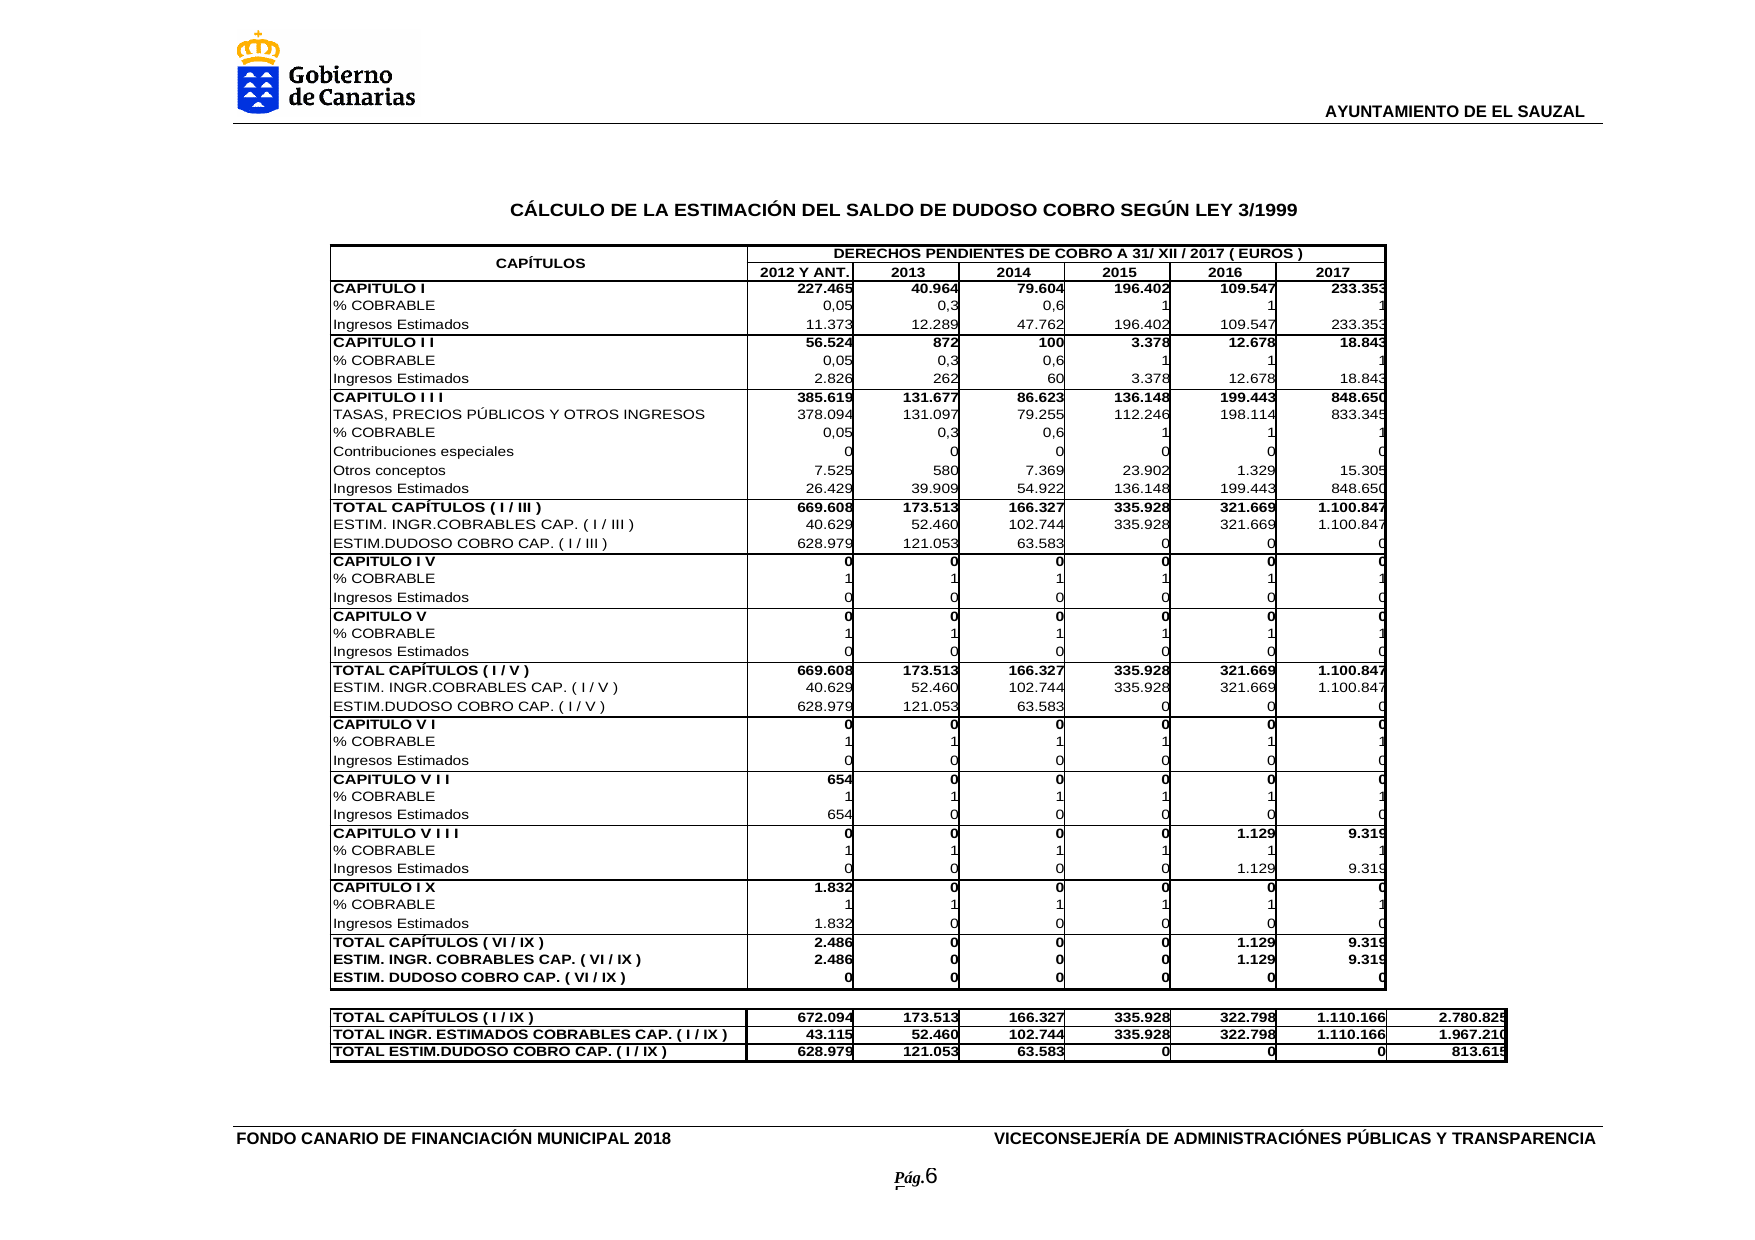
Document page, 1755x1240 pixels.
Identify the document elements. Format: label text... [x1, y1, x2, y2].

table_cell 18.843 [1277, 336, 1384, 351]
table_cell 0 [854, 555, 958, 570]
table_cell 60 [960, 370, 1064, 389]
table_cell 0 [1277, 443, 1384, 462]
table_cell 1 [1277, 570, 1384, 589]
table_cell 0 [1065, 806, 1169, 825]
table_cell 0 [1277, 718, 1384, 733]
table_cell 0 [1065, 589, 1169, 607]
table_cell 52.460 [854, 516, 958, 534]
table_cell 1 [960, 625, 1064, 643]
table_cell % COBRABLE [331, 570, 747, 589]
table_cell 54.922 [960, 480, 1064, 499]
table_cell 100 [960, 336, 1064, 351]
table_cell 1 [1171, 351, 1275, 370]
table_cell 1 [1277, 842, 1384, 860]
table_cell % COBRABLE [331, 351, 747, 370]
table_cell 0 [1065, 555, 1169, 570]
table_cell 335.928 [1065, 1027, 1170, 1043]
table_cell 0 [1065, 609, 1169, 625]
table_cell 335.928 [1065, 516, 1169, 534]
table_cell 26.429 [748, 480, 852, 499]
table_header 322.798 [1171, 1010, 1275, 1026]
table_cell 1 [1065, 733, 1169, 752]
table_cell 0,3 [854, 424, 958, 443]
table_cell 0,6 [960, 297, 1064, 316]
table_cell Ingresos Estimados [331, 806, 747, 825]
table_cell 0 [960, 969, 1064, 987]
table_cell 0 [854, 935, 958, 951]
table_cell 0 [854, 718, 958, 733]
table_cell 199.443 [1171, 480, 1275, 499]
table_cell 1 [1171, 625, 1275, 643]
table_cell 1 [1171, 733, 1275, 752]
table_cell 0 [854, 826, 958, 842]
table_cell 0 [960, 951, 1064, 969]
table_cell 7.369 [960, 462, 1064, 480]
table_cell 833.345 [1277, 406, 1384, 424]
table_cell 121.053 [854, 1045, 958, 1060]
table_cell 52.460 [854, 1027, 958, 1043]
table_cell Ingresos Estimados [331, 860, 747, 879]
table_cell 0 [1065, 772, 1169, 788]
table_cell 1 [1171, 896, 1275, 915]
table_cell 43.115 [748, 1027, 852, 1043]
table_cell 1.110.166 [1277, 1027, 1386, 1043]
table_cell 0 [1065, 881, 1169, 896]
table_cell 0 [748, 752, 852, 771]
table_cell 109.547 [1171, 316, 1275, 334]
table_cell 628.979 [748, 698, 852, 716]
table_cell TASAS, PRECIOS PÚBLICOS Y OTROS INGRESOS [331, 406, 747, 424]
table_cell 0 [1065, 643, 1169, 662]
table_cell 0 [1065, 915, 1169, 933]
table_cell 0 [1277, 752, 1384, 771]
table_cell 0 [1171, 1045, 1275, 1060]
table_cell 1 [960, 733, 1064, 752]
table_cell 0 [1277, 1045, 1386, 1060]
table_cell 385.619 [748, 390, 852, 406]
table_cell ESTIM.DUDOSO COBRO CAP. ( I / III ) [331, 535, 747, 553]
table_cell 1.329 [1171, 462, 1275, 480]
table_cell 0 [1065, 443, 1169, 462]
table_cell 0 [854, 589, 958, 607]
table_cell 0 [748, 589, 852, 607]
table_cell 0 [748, 969, 852, 987]
table_cell 0 [854, 643, 958, 662]
table_cell 0,05 [748, 297, 852, 316]
table_cell % COBRABLE [331, 625, 747, 643]
table_cell CAPITULO V [331, 609, 747, 625]
table_cell 1 [1171, 570, 1275, 589]
table_cell 321.669 [1171, 663, 1275, 679]
table_cell 1.129 [1171, 951, 1275, 969]
table_cell 813.615 [1387, 1045, 1504, 1060]
table_cell 1 [1171, 842, 1275, 860]
table_cell 7.525 [748, 462, 852, 480]
table_cell 1 [748, 625, 852, 643]
table_cell 2016 [1171, 263, 1275, 280]
table_cell 0 [854, 772, 958, 788]
table_cell 378.094 [748, 406, 852, 424]
table_cell 1 [748, 788, 852, 806]
table_cell 102.744 [960, 516, 1064, 534]
table_cell 1 [1065, 351, 1169, 370]
table_cell 1 [960, 570, 1064, 589]
table_cell 0,3 [854, 351, 958, 370]
table_cell 0,05 [748, 424, 852, 443]
table_cell 0 [960, 915, 1064, 933]
table_cell 112.246 [1065, 406, 1169, 424]
table_cell 18.843 [1277, 370, 1384, 389]
table_cell 40.964 [854, 282, 958, 297]
table_cell 1 [1171, 297, 1275, 316]
table_cell 233.353 [1277, 282, 1384, 297]
table_cell 0 [748, 826, 852, 842]
table_cell 0 [748, 643, 852, 662]
table_cell 0 [960, 881, 1064, 896]
table_cell 321.669 [1171, 500, 1275, 516]
table_cell 0 [960, 589, 1064, 607]
table_cell 0 [1171, 609, 1275, 625]
table_cell 131.677 [854, 390, 958, 406]
table_cell 0 [960, 935, 1064, 951]
table_cell TOTAL CAPÍTULOS ( I / III ) [331, 500, 747, 516]
table_cell Ingresos Estimados [331, 643, 747, 662]
table_cell 0 [1171, 806, 1275, 825]
table_cell 2.486 [748, 951, 852, 969]
table_cell 40.629 [748, 679, 852, 697]
table_header 2.780.825 [1387, 1010, 1504, 1026]
table_cell % COBRABLE [331, 788, 747, 806]
table_cell 0 [1277, 915, 1384, 933]
table_cell 1 [1065, 842, 1169, 860]
table_cell 9.319 [1277, 826, 1384, 842]
table_cell 0 [748, 555, 852, 570]
table_cell 233.353 [1277, 316, 1384, 334]
table_cell 628.979 [748, 1045, 852, 1060]
table_cell 0 [1065, 951, 1169, 969]
table_cell 0 [960, 718, 1064, 733]
table_cell 654 [748, 772, 852, 788]
table_cell CAPITULO I V [331, 555, 747, 570]
table_cell 9.319 [1277, 860, 1384, 879]
table_cell % COBRABLE [331, 733, 747, 752]
table_header 672.094 [748, 1010, 852, 1026]
table_cell 79.604 [960, 282, 1064, 297]
table_cell 1.100.847 [1277, 516, 1384, 534]
table_cell 0 [1065, 698, 1169, 716]
table_cell 227.465 [748, 282, 852, 297]
table_cell TOTAL INGR. ESTIMADOS COBRABLES CAP. ( I / IX ) [331, 1027, 745, 1043]
table_cell 0 [1065, 935, 1169, 951]
table_cell 0 [1171, 698, 1275, 716]
table_cell 0 [1065, 969, 1169, 987]
table_cell 1.967.210 [1387, 1027, 1504, 1043]
table_cell 0 [1171, 589, 1275, 607]
table_cell 0 [854, 609, 958, 625]
table_cell 0 [1277, 535, 1384, 553]
table_cell 136.148 [1065, 390, 1169, 406]
table_cell CAPITULO I X [331, 881, 747, 896]
table_cell 1 [1277, 733, 1384, 752]
table_cell % COBRABLE [331, 297, 747, 316]
table_cell CAPITULO V I [331, 718, 747, 733]
table_cell 12.678 [1171, 370, 1275, 389]
table_cell 0 [854, 951, 958, 969]
table_cell Ingresos Estimados [331, 752, 747, 771]
table_cell 1.129 [1171, 826, 1275, 842]
table_cell 1 [1277, 896, 1384, 915]
table_cell 1 [1277, 351, 1384, 370]
table_cell Ingresos Estimados [331, 316, 747, 334]
table_cell 1.832 [748, 915, 852, 933]
table_cell 0 [854, 806, 958, 825]
table_cell 47.762 [960, 316, 1064, 334]
table_cell 848.650 [1277, 390, 1384, 406]
table_cell 56.524 [748, 336, 852, 351]
table_cell 1 [1277, 424, 1384, 443]
table_cell 11.373 [748, 316, 852, 334]
table_cell 0,6 [960, 351, 1064, 370]
table_cell 0 [854, 969, 958, 987]
table_cell 0 [960, 860, 1064, 879]
table_cell 0 [748, 443, 852, 462]
table_cell 0 [1065, 1045, 1170, 1060]
table_cell 0 [960, 643, 1064, 662]
table_cell 0 [1277, 969, 1384, 987]
table_cell 654 [748, 806, 852, 825]
table_cell 136.148 [1065, 480, 1169, 499]
table_cell 0 [748, 609, 852, 625]
table_cell TOTAL CAPÍTULOS ( VI / IX ) [331, 935, 747, 951]
table_cell 102.744 [960, 679, 1064, 697]
table_cell 0 [854, 881, 958, 896]
table_cell ESTIM.DUDOSO COBRO CAP. ( I / V ) [331, 698, 747, 716]
table_cell 2012 Y ANT. [748, 263, 852, 280]
table_cell Contribuciones especiales [331, 443, 747, 462]
table_cell 2013 [854, 263, 958, 280]
table_cell 1 [748, 842, 852, 860]
table_cell 1 [854, 570, 958, 589]
table_cell ESTIM. DUDOSO COBRO CAP. ( VI / IX ) [331, 969, 747, 987]
table_cell 0 [1277, 555, 1384, 570]
table_cell 2017 [1277, 263, 1384, 280]
table_cell 0 [960, 806, 1064, 825]
table_cell 872 [854, 336, 958, 351]
table_cell 166.327 [960, 500, 1064, 516]
table_cell 0 [1277, 806, 1384, 825]
table_cell 52.460 [854, 679, 958, 697]
table_cell 0,6 [960, 424, 1064, 443]
table_cell 1 [1065, 896, 1169, 915]
table_cell 322.798 [1171, 1027, 1275, 1043]
table_cell Otros conceptos [331, 462, 747, 480]
table_cell 0 [854, 443, 958, 462]
table_cell 1 [854, 733, 958, 752]
table_cell 1 [960, 788, 1064, 806]
table_header TOTAL CAPÍTULOS ( I / IX ) [331, 1010, 745, 1026]
table_cell 79.255 [960, 406, 1064, 424]
table_cell % COBRABLE [331, 842, 747, 860]
table_cell 2.826 [748, 370, 852, 389]
table_cell 0 [1171, 752, 1275, 771]
table_cell % COBRABLE [331, 424, 747, 443]
table_cell 121.053 [854, 535, 958, 553]
table_cell 0 [854, 915, 958, 933]
table_cell 1 [1065, 297, 1169, 316]
table_cell CAPITULO I [331, 282, 747, 297]
table_cell 1 [854, 788, 958, 806]
table_cell 198.114 [1171, 406, 1275, 424]
table_cell 1 [1065, 788, 1169, 806]
table_cell 1 [960, 896, 1064, 915]
table_cell 0 [1277, 609, 1384, 625]
table_cell 0 [1277, 643, 1384, 662]
table_cell 0 [748, 718, 852, 733]
table_cell ESTIM. INGR.COBRABLES CAP. ( I / III ) [331, 516, 747, 534]
table_cell 2.486 [748, 935, 852, 951]
table_cell % COBRABLE [331, 896, 747, 915]
table_cell Ingresos Estimados [331, 480, 747, 499]
table_cell 1.832 [748, 881, 852, 896]
table_cell 0 [1171, 915, 1275, 933]
table_cell 0 [1171, 881, 1275, 896]
table_cell 0 [854, 752, 958, 771]
table_cell 0 [748, 860, 852, 879]
table_header 1.110.166 [1277, 1010, 1386, 1026]
table_cell 0 [1065, 718, 1169, 733]
table_cell 262 [854, 370, 958, 389]
text CÁLCULO DE LA ESTIMACIÓN DEL SALDO DE DUDOSO COBRO SEGÚN LEY 3/1999 [510, 200, 1633, 220]
table_cell CAPITULO V I I [331, 772, 747, 788]
table_cell 1 [1171, 424, 1275, 443]
table_cell 335.928 [1065, 679, 1169, 697]
table_cell 669.608 [748, 500, 852, 516]
table_cell 0,05 [748, 351, 852, 370]
table_cell 1.100.847 [1277, 663, 1384, 679]
table_cell 1.129 [1171, 860, 1275, 879]
table_header 335.928 [1065, 1010, 1170, 1026]
table_cell 1 [854, 896, 958, 915]
table_cell 1 [854, 842, 958, 860]
table_cell 196.402 [1065, 282, 1169, 297]
table_cell 3.378 [1065, 370, 1169, 389]
table_cell 1 [1277, 625, 1384, 643]
table_cell 1 [748, 570, 852, 589]
table_cell 0,3 [854, 297, 958, 316]
table_cell 848.650 [1277, 480, 1384, 499]
table_cell 1 [854, 625, 958, 643]
table_cell 166.327 [960, 663, 1064, 679]
table_cell 40.629 [748, 516, 852, 534]
table_cell 109.547 [1171, 282, 1275, 297]
table_cell Ingresos Estimados [331, 370, 747, 389]
table_cell 669.608 [748, 663, 852, 679]
table_cell 39.909 [854, 480, 958, 499]
table_cell 12.289 [854, 316, 958, 334]
table_cell 0 [1065, 752, 1169, 771]
table_cell 1 [960, 842, 1064, 860]
table_cell 0 [960, 826, 1064, 842]
table_header 173.513 [854, 1010, 958, 1026]
table_cell 0 [1171, 443, 1275, 462]
table_cell 1.100.847 [1277, 679, 1384, 697]
table_cell 628.979 [748, 535, 852, 553]
table_cell 3.378 [1065, 336, 1169, 351]
table_cell CAPITULO I I I [331, 390, 747, 406]
table_cell 0 [1171, 772, 1275, 788]
table_cell 9.319 [1277, 935, 1384, 951]
table_cell 0 [1065, 535, 1169, 553]
table_cell TOTAL ESTIM.DUDOSO COBRO CAP. ( I / IX ) [331, 1045, 745, 1060]
table_cell 0 [1277, 772, 1384, 788]
table_cell TOTAL CAPÍTULOS ( I / V ) [331, 663, 747, 679]
table_cell 173.513 [854, 663, 958, 679]
table_cell 335.928 [1065, 500, 1169, 516]
table_header DERECHOS PENDIENTES DE COBRO A 31/ XII / 2017 ( EUROS ) [748, 247, 1384, 262]
table_cell 121.053 [854, 698, 958, 716]
table_cell 86.623 [960, 390, 1064, 406]
table_cell 63.583 [960, 535, 1064, 553]
table_cell 15.305 [1277, 462, 1384, 480]
table_cell 9.319 [1277, 951, 1384, 969]
table_cell 1 [748, 896, 852, 915]
table_cell 0 [1171, 535, 1275, 553]
table_cell 1 [1171, 788, 1275, 806]
table_cell 0 [1065, 826, 1169, 842]
table_cell 0 [960, 609, 1064, 625]
table_cell Ingresos Estimados [331, 589, 747, 607]
table_cell 12.678 [1171, 336, 1275, 351]
table_cell 0 [1171, 555, 1275, 570]
table_cell 1.100.847 [1277, 500, 1384, 516]
table_cell 1 [1065, 570, 1169, 589]
table_cell 1.129 [1171, 935, 1275, 951]
table_cell 0 [1171, 718, 1275, 733]
table_cell CAPITULO V I I I [331, 826, 747, 842]
table_cell Ingresos Estimados [331, 915, 747, 933]
table_cell 63.583 [960, 698, 1064, 716]
table_cell 321.669 [1171, 516, 1275, 534]
table_cell 335.928 [1065, 663, 1169, 679]
table_cell 0 [960, 443, 1064, 462]
table_cell 0 [1171, 643, 1275, 662]
table_cell 0 [1277, 881, 1384, 896]
table_cell 0 [1277, 589, 1384, 607]
table_cell 102.744 [960, 1027, 1064, 1043]
table_header 166.327 [960, 1010, 1064, 1026]
table_cell 0 [854, 860, 958, 879]
table_cell 0 [960, 772, 1064, 788]
table_cell 0 [1171, 969, 1275, 987]
table_cell 580 [854, 462, 958, 480]
table_cell 1 [1065, 424, 1169, 443]
table_cell 0 [1277, 698, 1384, 716]
table_cell 2015 [1065, 263, 1169, 280]
table_cell 173.513 [854, 500, 958, 516]
table_cell CAPITULO I I [331, 336, 747, 351]
table_cell ESTIM. INGR.COBRABLES CAP. ( I / V ) [331, 679, 747, 697]
table_cell 63.583 [960, 1045, 1064, 1060]
table_cell 1 [1277, 297, 1384, 316]
table_cell ESTIM. INGR. COBRABLES CAP. ( VI / IX ) [331, 951, 747, 969]
table_cell 199.443 [1171, 390, 1275, 406]
table_cell 196.402 [1065, 316, 1169, 334]
table_cell 1 [1277, 788, 1384, 806]
table_cell 1 [748, 733, 852, 752]
table_cell 0 [960, 752, 1064, 771]
table_cell 0 [1065, 860, 1169, 879]
table_cell 2014 [960, 263, 1064, 280]
table_cell 0 [960, 555, 1064, 570]
table_cell 23.902 [1065, 462, 1169, 480]
table_cell 321.669 [1171, 679, 1275, 697]
table_cell 131.097 [854, 406, 958, 424]
table_header CAPÍTULOS [331, 247, 747, 280]
table_cell 1 [1065, 625, 1169, 643]
